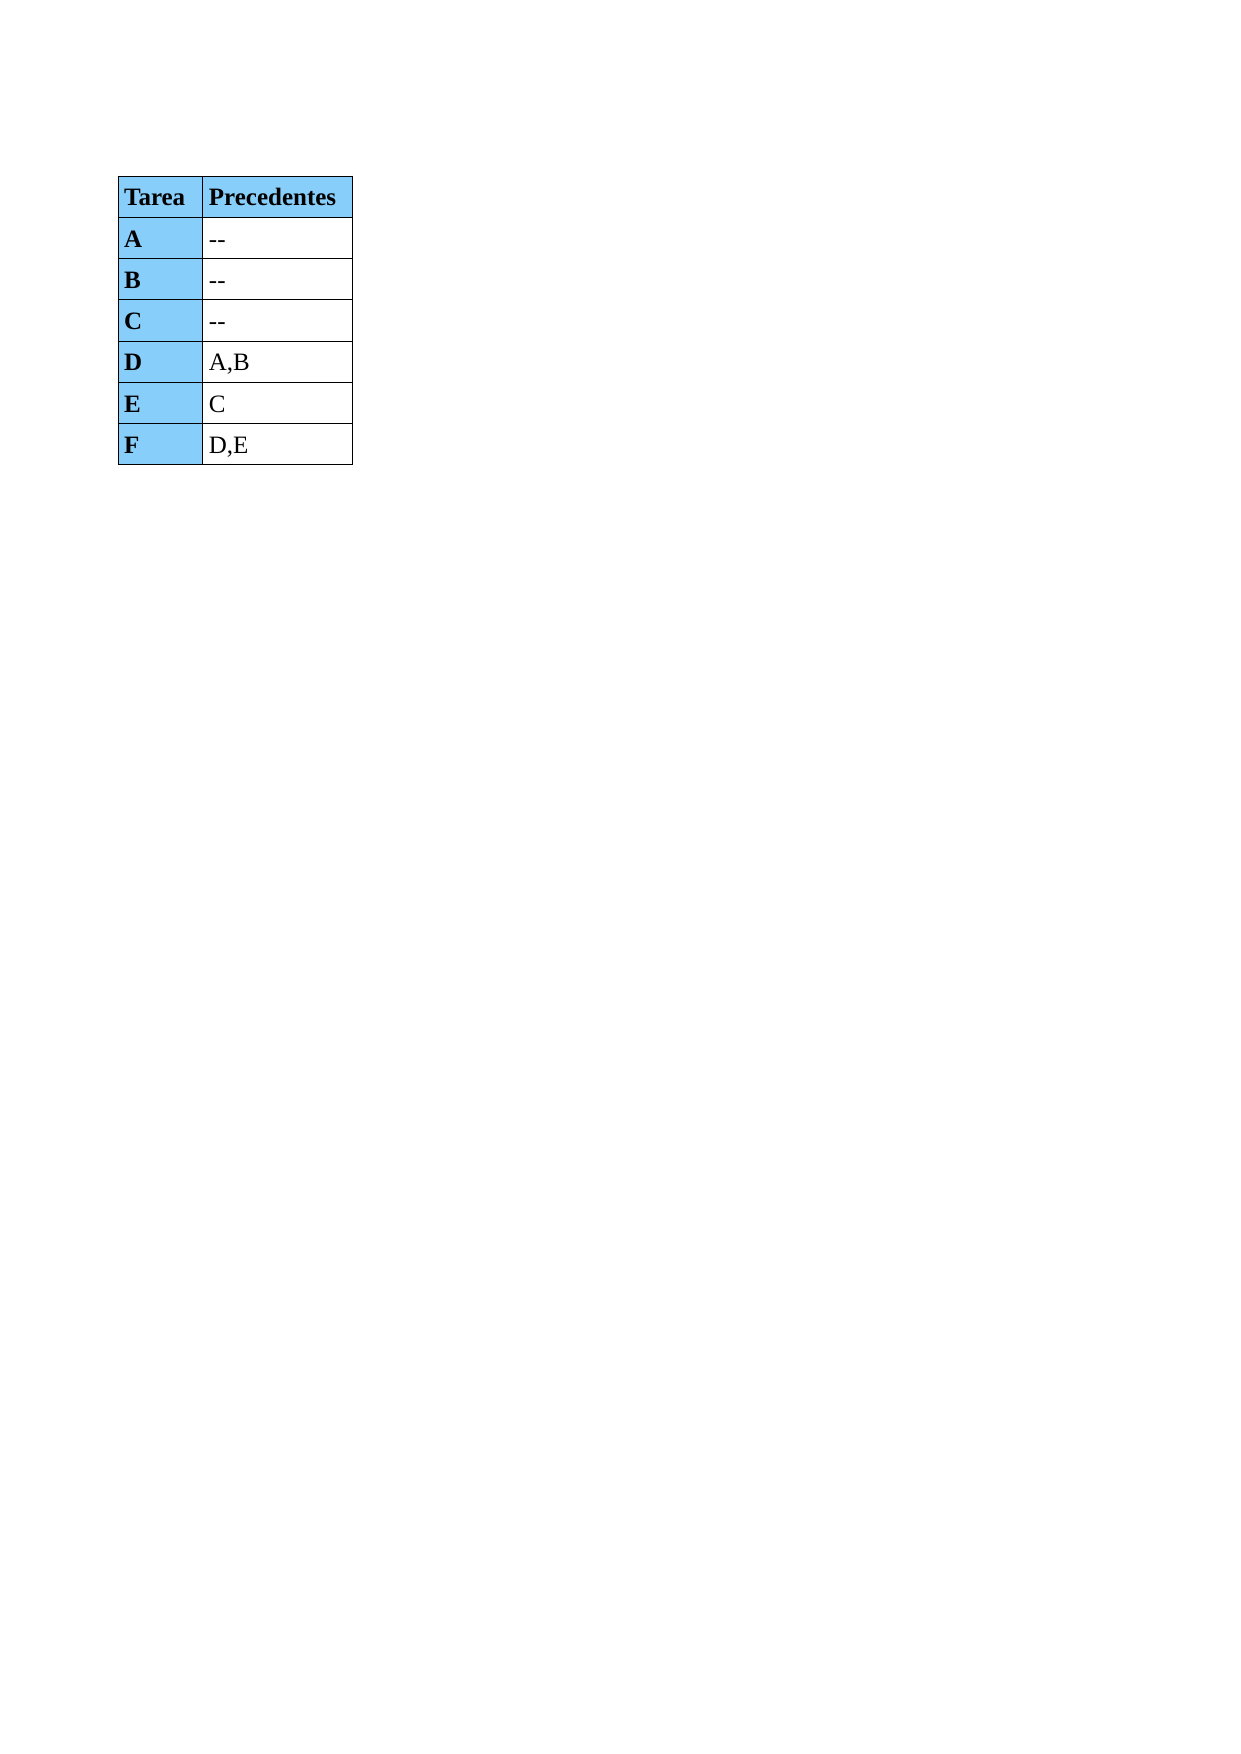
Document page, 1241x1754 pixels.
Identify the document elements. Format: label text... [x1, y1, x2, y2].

table_cell -- [203, 259, 352, 299]
table_cell -- [203, 218, 352, 258]
table_cell D,E [203, 424, 352, 464]
table_cell A [119, 218, 202, 258]
table_cell C [203, 383, 352, 423]
table_cell B [119, 259, 202, 299]
table_header Tarea [119, 177, 202, 217]
table_cell A,B [203, 342, 352, 382]
table_cell F [119, 424, 202, 464]
table_cell E [119, 383, 202, 423]
table_cell C [119, 300, 202, 341]
table_cell -- [203, 300, 352, 341]
table_cell D [119, 342, 202, 382]
table_header Precedentes [203, 177, 352, 217]
